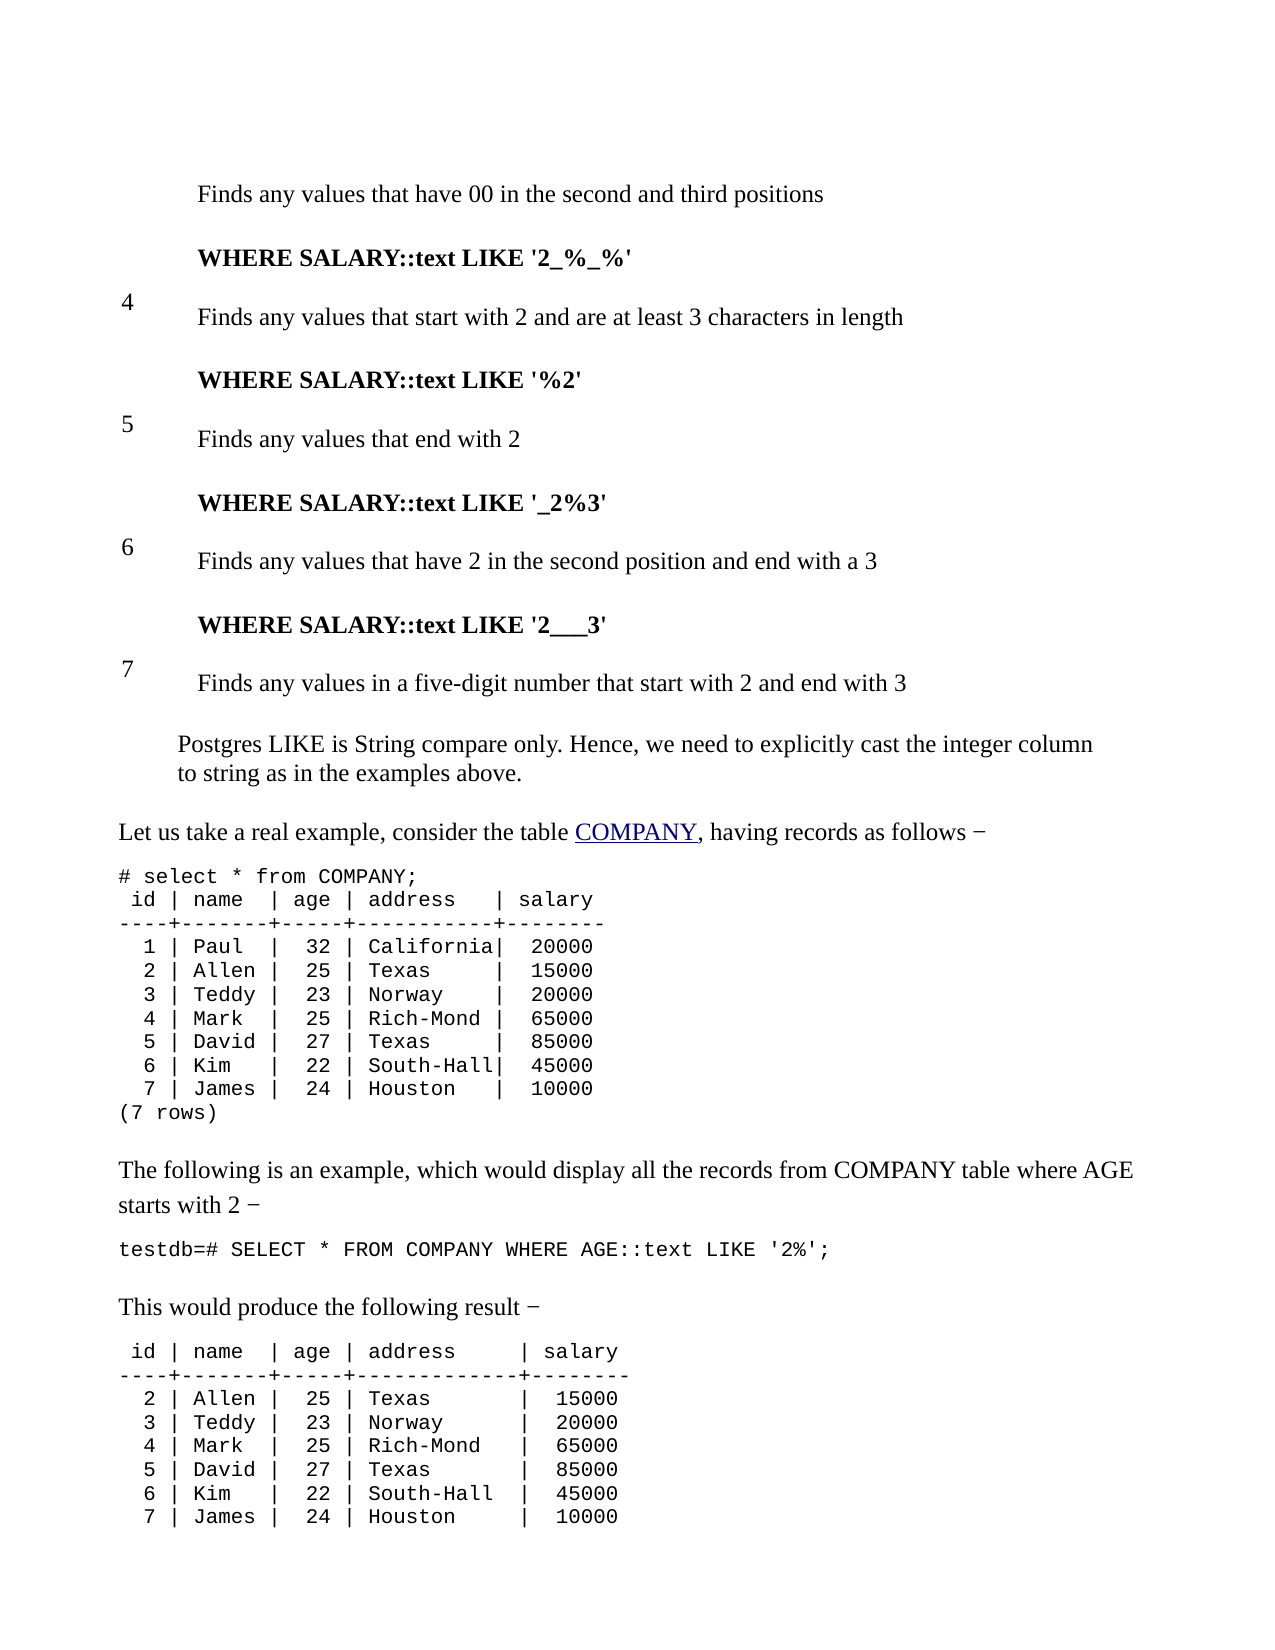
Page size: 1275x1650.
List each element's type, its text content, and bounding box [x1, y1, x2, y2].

table_cell WHERE SALARY::text LIKE '2_%_%' Finds any values that start with 2 and are at least 3 characters in length [194, 240, 916, 363]
text 3 | Teddy | 23 | Norway | 20000 [118, 1412, 1157, 1436]
table_cell 4 [118, 240, 194, 363]
text 5 | David | 27 | Texas | 85000 [118, 1459, 1157, 1483]
text 2 | Allen | 25 | Texas | 15000 [118, 1388, 1157, 1412]
text 5 | David | 27 | Texas | 85000 [118, 1031, 1157, 1055]
text Postgres LIKE is String compare only. Hence, we need to explicitly cast the integer column to string as in the examples above. [177, 729, 1098, 787]
text 6 | Kim | 22 | South-Hall | 45000 [118, 1483, 1157, 1506]
text ----+-------+-----+-------------+-------- [118, 1364, 1157, 1388]
table_cell WHERE SALARY::text LIKE '%2' Finds any values that end with 2 [194, 363, 916, 485]
table_cell 5 [118, 363, 194, 485]
table_cell WHERE SALARY::text LIKE '2___3' Finds any values in a five-digit number that start with 2 and end with 3 [194, 607, 916, 729]
text id | name | age | address | salary [118, 1341, 1157, 1364]
text 6 | Kim | 22 | South-Hall| 45000 [118, 1055, 1157, 1078]
text 2 | Allen | 25 | Texas | 15000 [118, 960, 1157, 984]
text 3 | Teddy | 23 | Norway | 20000 [118, 984, 1157, 1007]
table_cell Finds any values that have 00 in the second and third positions [194, 118, 916, 240]
table_cell [118, 118, 194, 240]
table_cell WHERE SALARY::text LIKE '_2%3' Finds any values that have 2 in the second position and end with a 3 [194, 485, 916, 607]
text This would produce the following result − [118, 1292, 1157, 1321]
text 4 | Mark | 25 | Rich-Mond | 65000 [118, 1007, 1157, 1031]
text ----+-------+-----+-----------+-------- [118, 913, 1157, 937]
text 7 | James | 24 | Houston | 10000 [118, 1506, 1157, 1530]
text testdb=# SELECT * FROM COMPANY WHERE AGE::text LIKE '2%'; [118, 1239, 1157, 1262]
text # select * from COMPANY; [118, 866, 1157, 889]
text Let us take a real example, consider the table COMPANY, having records as follows − [118, 817, 1157, 845]
table_cell 6 [118, 485, 194, 607]
text 4 | Mark | 25 | Rich-Mond | 65000 [118, 1436, 1157, 1459]
text (7 rows) [118, 1102, 1157, 1126]
text id | name | age | address | salary [118, 889, 1157, 913]
table_cell 7 [118, 607, 194, 729]
text 1 | Paul | 32 | California| 20000 [118, 937, 1157, 960]
text 7 | James | 24 | Houston | 10000 [118, 1078, 1157, 1102]
text The following is an example, which would display all the records from COMPANY table where AGE starts with 2 − [118, 1155, 1157, 1218]
